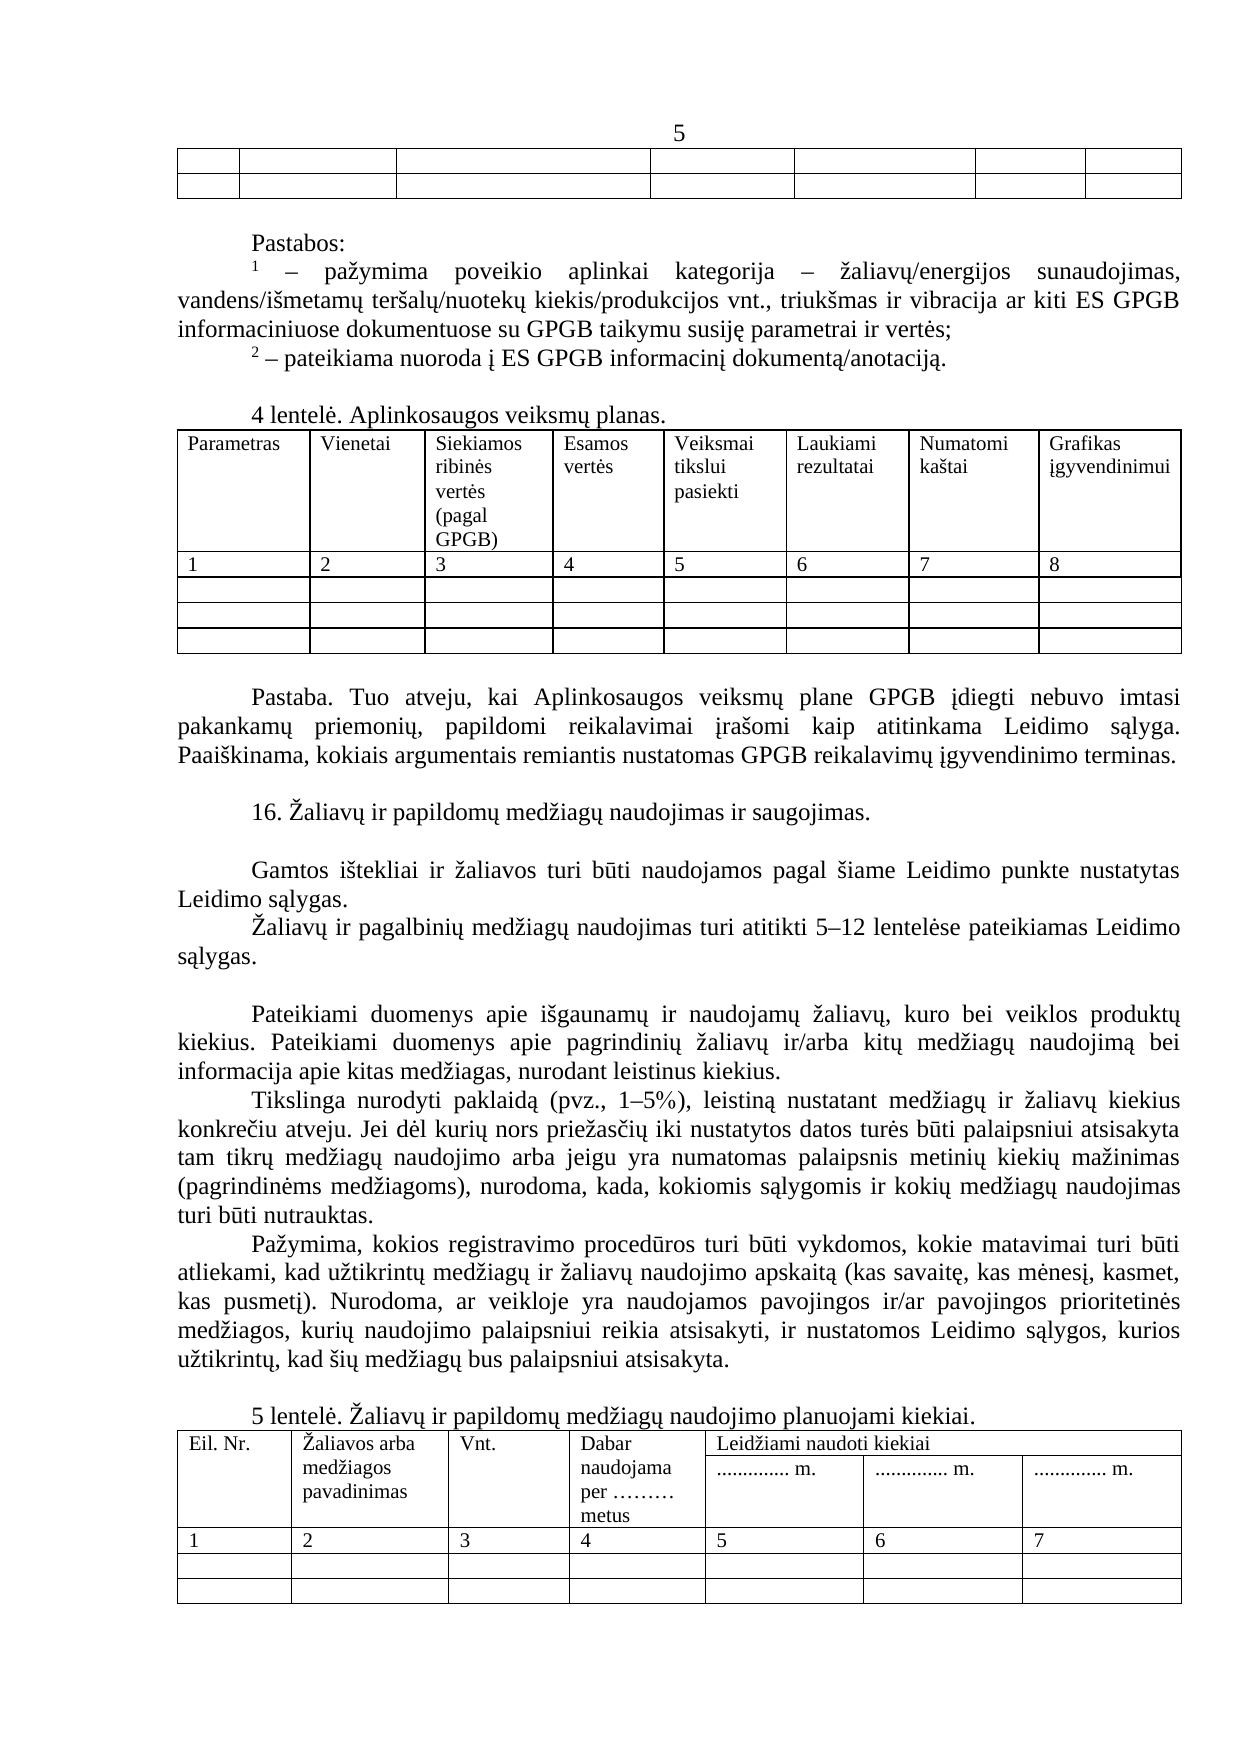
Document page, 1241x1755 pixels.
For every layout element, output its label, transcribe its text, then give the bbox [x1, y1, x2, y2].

table_cell [292, 1554, 448, 1577]
table_cell [240, 174, 396, 198]
table_cell [397, 149, 650, 173]
table_cell [787, 629, 908, 653]
table_cell [449, 1579, 569, 1603]
table_header Parametras [178, 431, 309, 551]
table_header Siekiamos ribinės vertės (pagal GPGB) [426, 431, 552, 551]
table_cell [706, 1554, 863, 1577]
table_cell [787, 603, 908, 627]
table_cell [554, 629, 663, 653]
table_cell 5 [665, 552, 786, 576]
table_cell [178, 1554, 291, 1577]
table_cell [1040, 629, 1181, 653]
table_cell [311, 578, 424, 601]
table_cell 7 [1023, 1528, 1181, 1552]
table_header Leidžiami naudoti kiekiai [706, 1431, 1181, 1455]
table_cell [397, 174, 650, 198]
table_cell [787, 578, 908, 601]
table_header Eil. Nr. [178, 1431, 291, 1527]
table_cell 4 [570, 1528, 705, 1552]
table_cell [449, 1554, 569, 1577]
table_cell [795, 174, 975, 198]
table_cell [795, 149, 975, 173]
table_cell [1040, 578, 1181, 601]
table_header Vnt. [449, 1431, 569, 1527]
table_cell [426, 629, 552, 653]
table_cell 6 [787, 552, 908, 576]
table_cell [910, 629, 1038, 653]
table_header Vienetai [311, 431, 424, 551]
text 1 – pažymima poveikio aplinkai kategorija – žaliavų/energijos sunaudojimas, vandens/išmetamų teršalų/nuotekų kiekis/produkcijos vnt., triukšmas ir vibracija ar kiti ES GPGB informaciniuose dokumentuose su GPGB taikymu susiję parametrai ir vertės; [177, 256, 1181, 343]
table_cell 1 [178, 1528, 291, 1552]
table_cell [706, 1579, 863, 1603]
table_cell [910, 578, 1038, 601]
table_cell .............. m. [706, 1456, 863, 1527]
text 4 lentelė. Aplinkosaugos veiksmų planas. [177, 400, 1181, 429]
table_header Žaliavos arba medžiagos pavadinimas [292, 1431, 448, 1527]
table_cell 7 [910, 552, 1038, 576]
table_cell [570, 1554, 705, 1577]
table_cell [570, 1579, 705, 1603]
table_cell [426, 578, 552, 601]
table_cell 8 [1040, 552, 1180, 576]
table_cell 3 [449, 1528, 569, 1552]
text Pažymima, kokios registravimo procedūros turi būti vykdomos, kokie matavimai turi būti atliekami, kad užtikrintų medžiagų ir žaliavų naudojimo apskaitą (kas savaitę, kas mėnesį, kasmet, kas pusmetį). Nurodoma, ar veikloje yra naudojamos pavojingos ir/ar pavojingos prioritetinės medžiagos, kurių naudojimo palaipsniui reikia atsisakyti, ir nustatomos Leidimo sąlygos, kurios užtikrintų, kad šių medžiagų bus palaipsniui atsisakyta. [177, 1229, 1181, 1372]
table_cell [864, 1554, 1022, 1577]
text Pastaba. Tuo atveju, kai Aplinkosaugos veiksmų plane GPGB įdiegti nebuvo imtasi pakankamų priemonių, papildomi reikalavimai įrašomi kaip atitinkama Leidimo sąlyga. Paaiškinama, kokiais argumentais remiantis nustatomas GPGB reikalavimų įgyvendinimo terminas. [177, 682, 1181, 769]
table_cell [864, 1579, 1022, 1603]
table_header Esamos vertės [554, 431, 663, 551]
text 2 – pateikiama nuoroda į ES GPGB informacinį dokumentą/anotaciją. [177, 343, 1181, 371]
table_cell [178, 1579, 291, 1603]
table_header Numatomi kaštai [910, 431, 1038, 551]
table_cell [554, 578, 663, 601]
table_cell [910, 603, 1038, 627]
table_cell [976, 174, 1085, 198]
table_cell 6 [864, 1528, 1022, 1552]
table_cell [426, 603, 552, 627]
table_cell [311, 629, 424, 653]
table_cell 5 [706, 1528, 863, 1552]
text Pateikiami duomenys apie išgaunamų ir naudojamų žaliavų, kuro bei veiklos produktų kiekius. Pateikiami duomenys apie pagrindinių žaliavų ir/arba kitų medžiagų naudojimą bei informacija apie kitas medžiagas, nurodant leistinus kiekius. [177, 999, 1181, 1085]
table_cell [651, 149, 794, 173]
table_cell [651, 174, 794, 198]
table_cell .............. m. [864, 1456, 1022, 1527]
table_cell [1086, 149, 1181, 173]
text 16. Žaliavų ir papildomų medžiagų naudojimas ir saugojimas. [177, 797, 1181, 826]
table_cell [1086, 174, 1181, 198]
table_header Laukiami rezultatai [787, 431, 908, 551]
text Tikslinga nurodyti paklaidą (pvz., 1–5%), leistiną nustatant medžiagų ir žaliavų kiekius konkrečiu atveju. Jei dėl kurių nors priežasčių iki nustatytos datos turės būti palaipsniui atsisakyta tam tikrų medžiagų naudojimo arba jeigu yra numatomas palaipsnis metinių kiekių mažinimas (pagrindinėms medžiagoms), nurodoma, kada, kokiomis sąlygomis ir kokių medžiagų naudojimas turi būti nutrauktas. [177, 1085, 1181, 1229]
table_cell 4 [554, 552, 663, 576]
table_cell .............. m. [1023, 1456, 1181, 1527]
table_cell [178, 578, 309, 601]
table_cell [1023, 1579, 1181, 1603]
table_cell [311, 603, 424, 627]
table_header Veiksmai tikslui pasiekti [665, 431, 786, 551]
text Žaliavų ir pagalbinių medžiagų naudojimas turi atitikti 5–12 lentelėse pateikiamas Leidimo sąlygas. [177, 912, 1181, 970]
table_cell [178, 629, 309, 653]
table_header Grafikas įgyvendinimui [1040, 431, 1180, 551]
table_cell 1 [178, 552, 309, 576]
table_cell [1023, 1554, 1181, 1577]
table_cell [1040, 603, 1181, 627]
table_header Dabar naudojama per ……… metus [570, 1431, 705, 1527]
text 5 lentelė. Žaliavų ir papildomų medžiagų naudojimo planuojami kiekiai. [177, 1401, 1181, 1430]
table_cell 3 [426, 552, 552, 576]
table_cell [554, 603, 663, 627]
table_cell [976, 149, 1085, 173]
table_cell [665, 629, 786, 653]
table_cell [665, 603, 786, 627]
table_cell [178, 149, 239, 173]
text Pastabos: [177, 228, 1181, 256]
table_cell [292, 1579, 448, 1603]
table_cell [240, 149, 396, 173]
table_cell 2 [292, 1528, 448, 1552]
table_cell [178, 603, 309, 627]
table_cell [178, 174, 239, 198]
text Gamtos ištekliai ir žaliavos turi būti naudojamos pagal šiame Leidimo punkte nustatytas Leidimo sąlygas. [177, 855, 1181, 912]
table_cell 2 [311, 552, 424, 576]
table_cell [665, 578, 786, 601]
